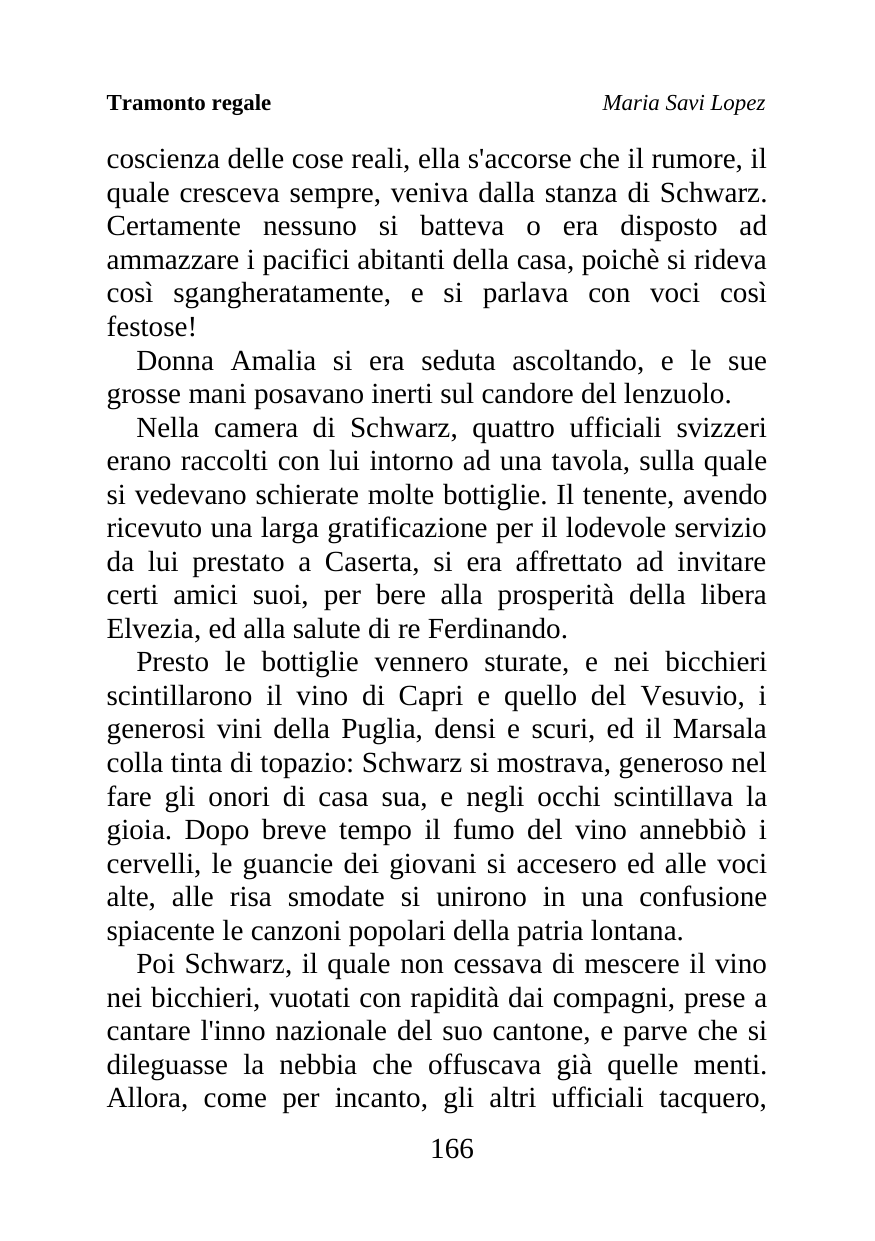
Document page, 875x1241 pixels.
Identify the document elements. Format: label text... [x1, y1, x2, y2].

text Donna Amalia si era seduta ascoltando, e le sue grosse mani posavano inerti sul candore del lenzuolo. [106, 343, 768, 410]
text Poi Schwarz, il quale non cessava di mescere il vino nei bicchieri, vuotati con rapidità dai compagni, prese a cantare l'inno nazionale del suo cantone, e parve che si dileguasse la nebbia che offuscava già quelle menti. Allora, come per incanto, gli altri ufficiali tacquero, [106, 946, 768, 1114]
text Presto le bottiglie vennero sturate, e nei bicchieri scintillarono il vino di Capri e quello del Vesuvio, i generosi vini della Puglia, densi e scuri, ed il Marsala colla tinta di topazio: Schwarz si mostrava, generoso nel fare gli onori di casa sua, e negli occhi scintillava la gioia. Dopo breve tempo il fumo del vino annebbiò i cervelli, le guancie dei giovani si accesero ed alle voci alte, alle risa smodate si unirono in una confusione spiacente le canzoni popolari della patria lontana. [106, 644, 768, 946]
text Nella camera di Schwarz, quattro ufficiali svizzeri erano raccolti con lui intorno ad una tavola, sulla quale si vedevano schierate molte bottiglie. Il tenente, avendo ricevuto una larga gratificazione per il lodevole servizio da lui prestato a Caserta, si era affrettato ad invitare certi amici suoi, per bere alla prosperità della libera Elvezia, ed alla salute di re Ferdinando. [106, 410, 768, 644]
text coscienza delle cose reali, ella s'accorse che il rumore, il quale cresceva sempre, veniva dalla stanza di Schwarz. Certamente nessuno si batteva o era disposto ad ammazzare i pacifici abitanti della casa, poichè si rideva così sgangheratamente, e si parlava con voci così festose! [106, 141, 768, 343]
